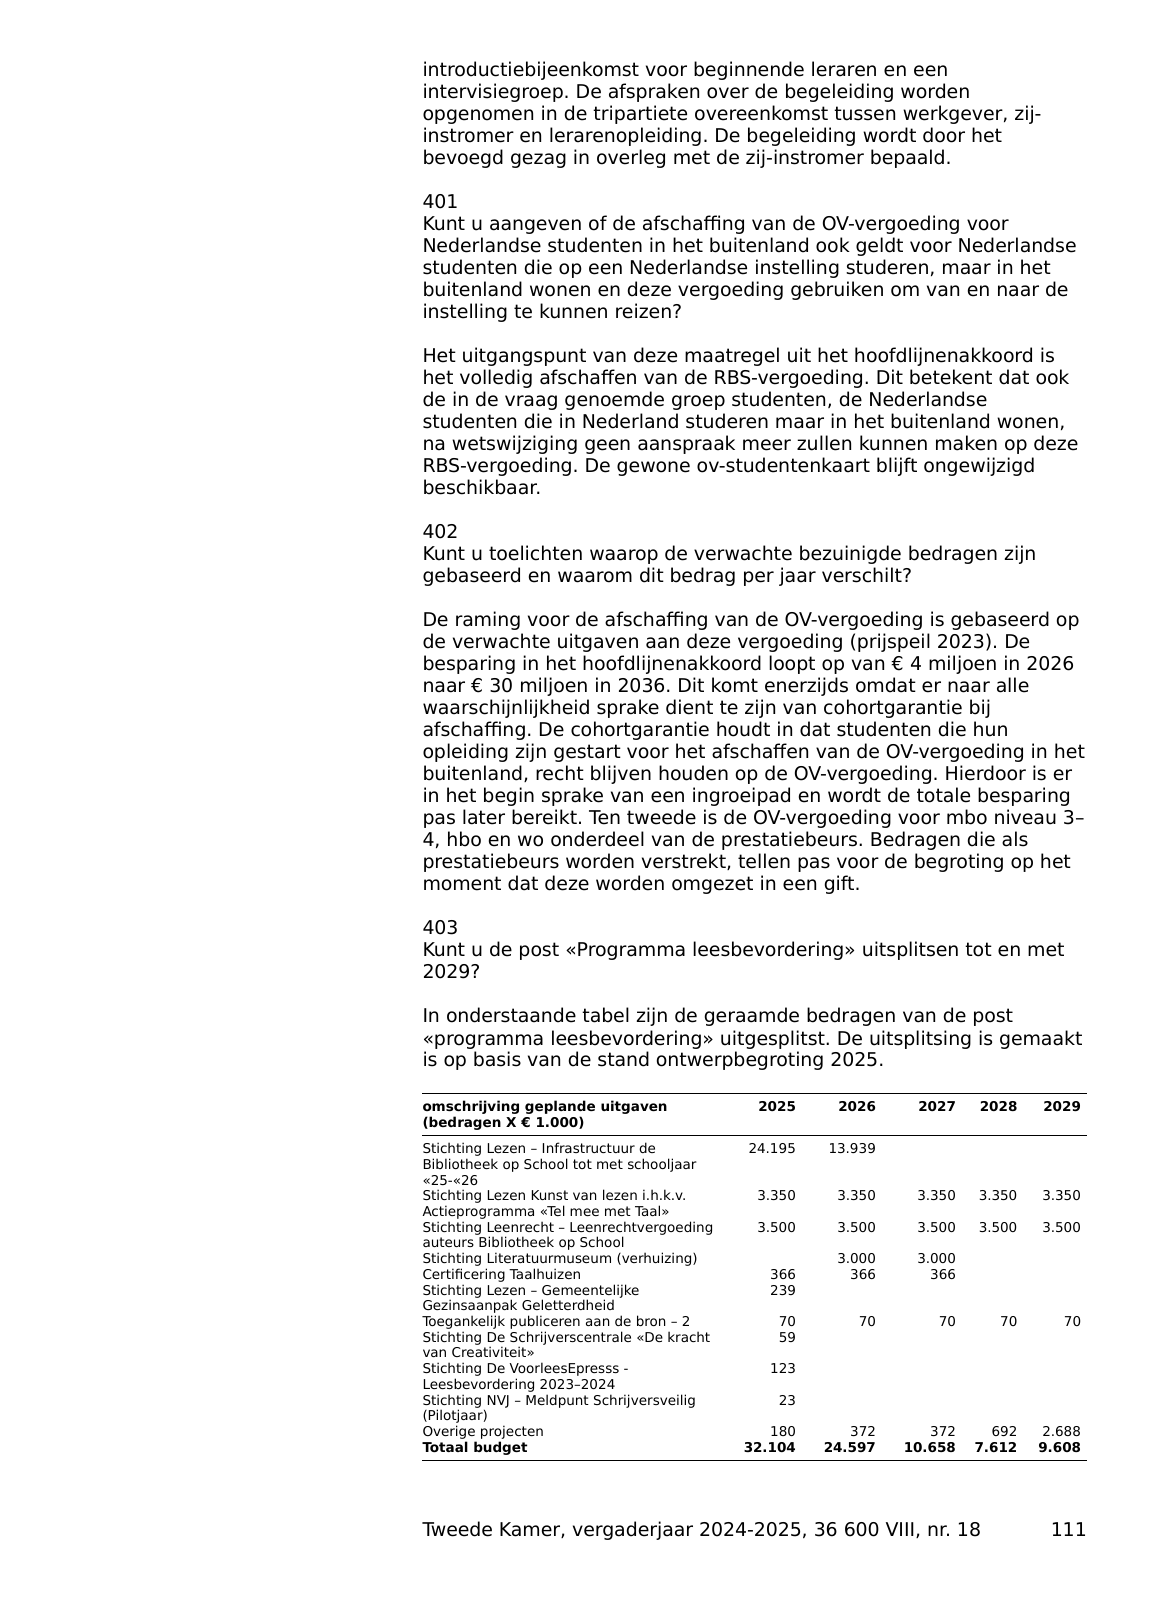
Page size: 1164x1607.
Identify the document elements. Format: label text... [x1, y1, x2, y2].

table_cell 24.597 [802, 1440, 882, 1460]
table_cell Toegankelijk publiceren aan de bron – 2 [422, 1314, 722, 1329]
table_cell [882, 1361, 962, 1392]
text 402 [422, 521, 1087, 543]
table_cell 59 [722, 1330, 802, 1361]
text Kunt u de post «Programma leesbevordering» uitsplitsen tot en met 2029? [422, 939, 1087, 983]
text 401 [422, 191, 1087, 213]
table_cell [802, 1361, 882, 1392]
table_cell 10.658 [882, 1440, 962, 1460]
table_cell 3.350 [962, 1188, 1023, 1219]
table_cell [802, 1330, 882, 1361]
table_cell 3.500 [882, 1220, 962, 1251]
table_cell Stichting Literatuurmuseum (verhuizing) [422, 1251, 722, 1267]
table_cell [882, 1283, 962, 1314]
table_cell 366 [882, 1267, 962, 1282]
table_cell [882, 1330, 962, 1361]
table_cell Stichting Lezen – Gemeentelijke Gezinsaanpak Geletterdheid [422, 1283, 722, 1314]
table_cell 70 [882, 1314, 962, 1329]
table_cell 692 [962, 1424, 1023, 1440]
table_cell 23 [722, 1393, 802, 1424]
table_cell [962, 1136, 1023, 1188]
table_cell 239 [722, 1283, 802, 1314]
table_cell 3.500 [962, 1220, 1023, 1251]
table_cell [1023, 1361, 1087, 1392]
table_cell Stichting NVJ – Meldpunt Schrijversveilig (Pilotjaar) [422, 1393, 722, 1424]
table_cell [962, 1330, 1023, 1361]
text introductiebijeenkomst voor beginnende leraren en een intervisiegroep. De afspraken over de begeleiding worden opgenomen in de tripartiete overeenkomst tussen werkgever, zij-instromer en lerarenopleiding. De begeleiding wordt door het bevoegd gezag in overleg met de zij-instromer bepaald. [422, 59, 1087, 169]
text 403 [422, 917, 1087, 939]
table_cell 2.688 [1023, 1424, 1087, 1440]
table_cell 70 [1023, 1314, 1087, 1329]
table_cell 372 [882, 1424, 962, 1440]
table_cell 7.612 [962, 1440, 1023, 1460]
text Kunt u toelichten waarop de verwachte bezuinigde bedragen zijn gebaseerd en waarom dit bedrag per jaar verschilt? [422, 543, 1087, 587]
table_cell 366 [722, 1267, 802, 1282]
table_cell 3.000 [802, 1251, 882, 1267]
table_cell 3.350 [1023, 1188, 1087, 1219]
table_cell Stichting Lezen – Infrastructuur de Bibliotheek op School tot met schooljaar «25-«26 [422, 1136, 722, 1188]
table_cell [1023, 1267, 1087, 1282]
table_cell [1023, 1393, 1087, 1424]
table_cell 32.104 [722, 1440, 802, 1460]
table_cell [722, 1251, 802, 1267]
table_header omschrijving geplande uitgaven (bedragen X € 1.000) [422, 1094, 722, 1135]
table_cell 3.350 [882, 1188, 962, 1219]
table_cell Totaal budget [422, 1440, 722, 1460]
table_cell Stichting De VoorleesEpresss -Leesbevordering 2023–2024 [422, 1361, 722, 1392]
table_cell 123 [722, 1361, 802, 1392]
table_cell [802, 1393, 882, 1424]
table_cell 3.500 [722, 1220, 802, 1251]
table_cell Overige projecten [422, 1424, 722, 1440]
table_cell [882, 1136, 962, 1188]
table_cell 9.608 [1023, 1440, 1087, 1460]
table_cell [962, 1283, 1023, 1314]
table_header 2027 [882, 1094, 962, 1135]
text Kunt u aangeven of de afschaffing van de OV-vergoeding voor Nederlandse studenten in het buitenland ook geldt voor Nederlandse studenten die op een Nederlandse instelling studeren, maar in het buitenland wonen en deze vergoeding gebruiken om van en naar de instelling te kunnen reizen? [422, 213, 1087, 323]
table_header 2026 [802, 1094, 882, 1135]
table_cell [962, 1393, 1023, 1424]
text Het uitgangspunt van deze maatregel uit het hoofdlijnenakkoord is het volledig afschaffen van de RBS-vergoeding. Dit betekent dat ook de in de vraag genoemde groep studenten, de Nederlandse studenten die in Nederland studeren maar in het buitenland wonen, na wetswijziging geen aanspraak meer zullen kunnen maken op deze RBS-vergoeding. De gewone ov-studentenkaart blijft ongewijzigd beschikbaar. [422, 345, 1087, 499]
table_header 2028 [962, 1094, 1023, 1135]
text De raming voor de afschaffing van de OV-vergoeding is gebaseerd op de verwachte uitgaven aan deze vergoeding (prijspeil 2023). De besparing in het hoofdlijnenakkoord loopt op van € 4 miljoen in 2026 naar € 30 miljoen in 2036. Dit komt enerzijds omdat er naar alle waarschijnlijkheid sprake dient te zijn van cohortgarantie bij afschaffing. De cohortgarantie houdt in dat studenten die hun opleiding zijn gestart voor het afschaffen van de OV-vergoeding in het buitenland, recht blijven houden op de OV-vergoeding. Hierdoor is er in het begin sprake van een ingroeipad en wordt de totale besparing pas later bereikt. Ten tweede is de OV-vergoeding voor mbo niveau 3–4, hbo en wo onderdeel van de prestatiebeurs. Bedragen die als prestatiebeurs worden verstrekt, tellen pas voor de begroting op het moment dat deze worden omgezet in een gift. [422, 609, 1087, 895]
table_cell 3.500 [1023, 1220, 1087, 1251]
table_cell 70 [802, 1314, 882, 1329]
text In onderstaande tabel zijn de geraamde bedragen van de post «programma leesbevordering» uitgesplitst. De uitsplitsing is gemaakt is op basis van de stand ontwerpbegroting 2025. [422, 1005, 1087, 1071]
table_cell 70 [962, 1314, 1023, 1329]
table_cell [1023, 1283, 1087, 1314]
table_cell 366 [802, 1267, 882, 1282]
table_cell [1023, 1251, 1087, 1267]
table_cell 3.350 [802, 1188, 882, 1219]
table_cell 24.195 [722, 1136, 802, 1188]
table_cell [802, 1283, 882, 1314]
table_cell Stichting Leenrecht – Leenrechtvergoeding auteurs Bibliotheek op School [422, 1220, 722, 1251]
table_cell [882, 1393, 962, 1424]
table_cell 372 [802, 1424, 882, 1440]
table_cell 3.350 [722, 1188, 802, 1219]
table_cell [962, 1251, 1023, 1267]
table_cell 3.000 [882, 1251, 962, 1267]
table_cell 3.500 [802, 1220, 882, 1251]
table_cell 180 [722, 1424, 802, 1440]
table_cell 13.939 [802, 1136, 882, 1188]
table_cell [1023, 1330, 1087, 1361]
table_header 2025 [722, 1094, 802, 1135]
table_cell [962, 1361, 1023, 1392]
table_cell 70 [722, 1314, 802, 1329]
table_cell [962, 1267, 1023, 1282]
table_cell Stichting De Schrijverscentrale «De kracht van Creativiteit» [422, 1330, 722, 1361]
table_header 2029 [1023, 1094, 1087, 1135]
table_cell [1023, 1136, 1087, 1188]
table_cell Certificering Taalhuizen [422, 1267, 722, 1282]
table_cell Stichting Lezen Kunst van lezen i.h.k.v. Actieprogramma «Tel mee met Taal» [422, 1188, 722, 1219]
